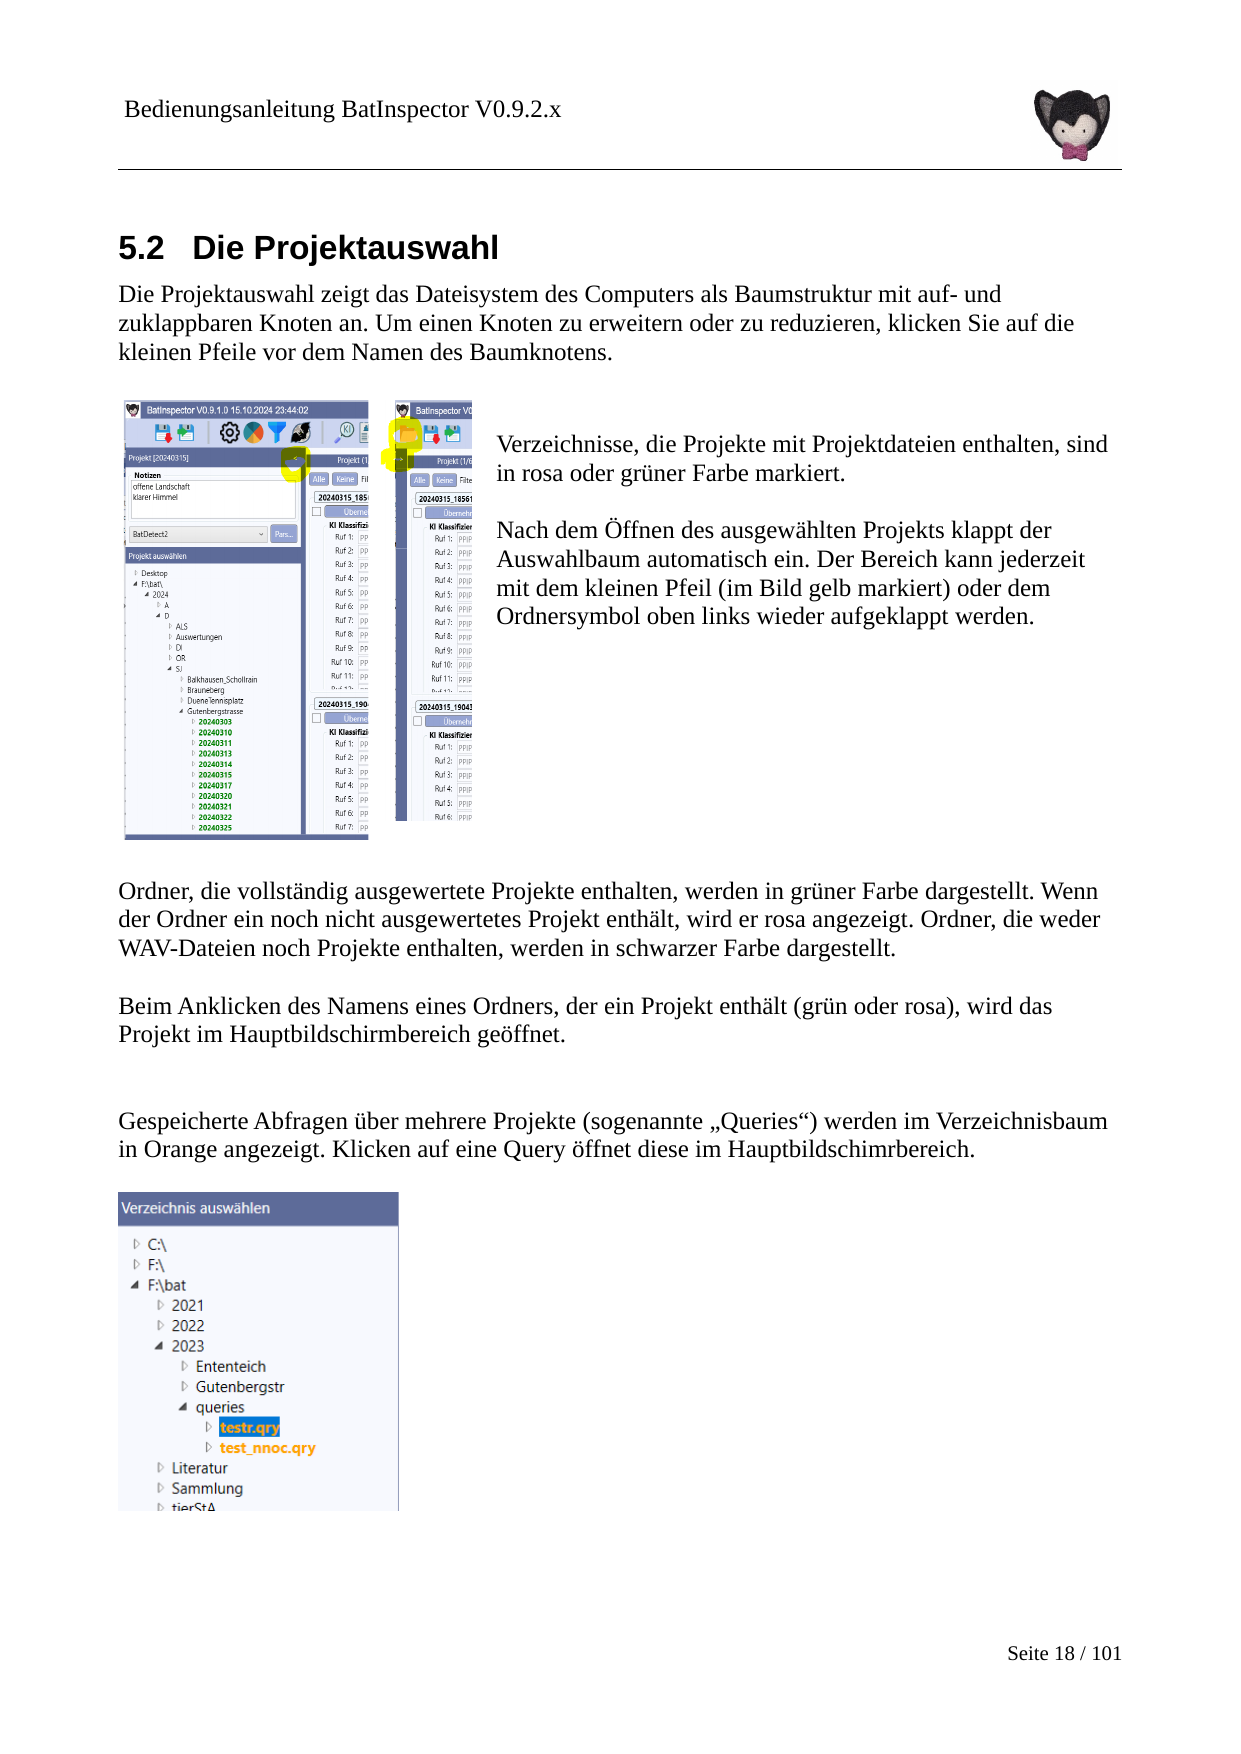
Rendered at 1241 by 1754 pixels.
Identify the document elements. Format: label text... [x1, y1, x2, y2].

text Gespeicherte Abfragen über mehrere Projekte (sogenannte „Queries“) werden im Verzeichnisbaum in Orange angezeigt. Klicken auf eine Query öffnet diese im Hauptbildschimrbereich. [118, 1106, 1122, 1163]
text Die Projektauswahl zeigt das Dateisystem des Computers als Baumstruktur mit auf- und zuklappbaren Knoten an. Um einen Knoten zu erweitern oder zu reduzieren, klicken Sie auf die kleinen Pfeile vor dem Namen des Baumknotens. [118, 279, 1122, 366]
subtitle Die Projektauswahl [118, 228, 1122, 267]
picture [1030, 80, 1119, 169]
picture [118, 1192, 399, 1511]
text Ordner, die vollständig ausgewertete Projekte enthalten, werden in grüner Farbe dargestellt. Wenn der Ordner ein noch nicht ausgewertetes Projekt enthält, wird er rosa angezeigt. Ordner, die weder WAV-Dateien noch Projekte enthalten, werden in schwarzer Farbe dargestellt. [118, 876, 1122, 962]
picture [380, 400, 472, 811]
text Beim Anklicken des Namens eines Ordners, der ein Projekt enthält (grün oder rosa), wird das Projekt im Hauptbildschirmbereich geöffnet. [118, 991, 1122, 1048]
table_header Verzeichnisse, die Projekte mit Projektdateien enthalten, sind in rosa oder grüner Farbe markiert. Nach dem Öffnen des ausgewählten Projekts klappt der Auswahlbaum automatisch ein. Der Bereich kann jederzeit mit dem kleinen Pfeil (im Bild gelb markiert) oder dem Ordnersymbol oben links wieder aufgeklappt werden. [490, 394, 1122, 847]
picture [123, 400, 369, 840]
table_header [118, 394, 490, 847]
